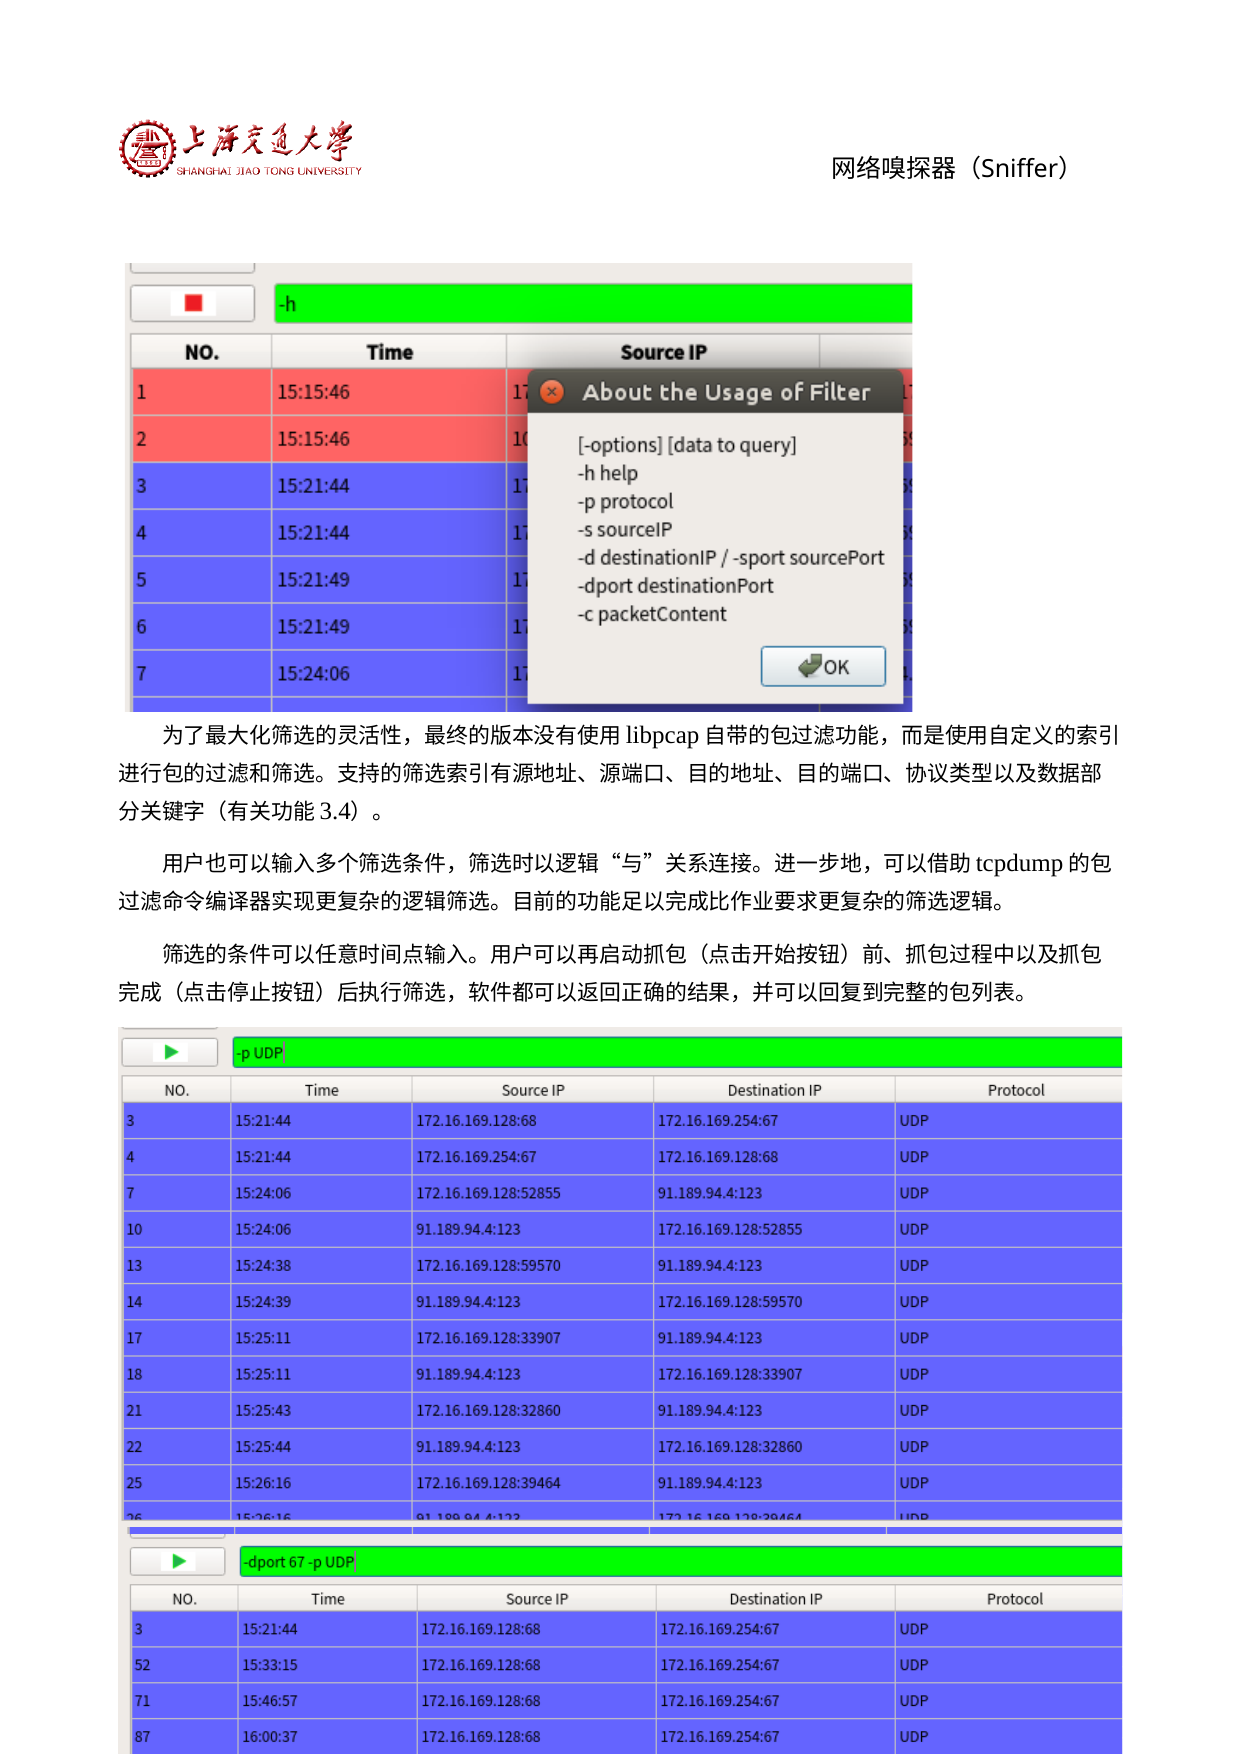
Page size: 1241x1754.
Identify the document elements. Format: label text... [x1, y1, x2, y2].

text 为了最大化筛选的灵活性，最终的版本没有使用libpcap自带的包过滤功能，而是使用自定义的索引进行包的过滤和筛选。支持的筛选索引有源地址、源端口、目的地址、目的端口、协议类型以及数据部分关键字（有关功能3.4）。 [118, 712, 1122, 826]
text 用户也可以输入多个筛选条件，筛选时以逻辑“与”关系连接。进一步地，可以借助tcpdump的包过滤命令编译器实现更复杂的逻辑筛选。目前的功能足以完成比作业要求更复杂的筛选逻辑。 [118, 846, 1122, 916]
picture [124, 263, 913, 712]
picture [118, 118, 362, 178]
text 筛选的条件可以任意时间点输入。用户可以再启动抓包（点击开始按钮）前、抓包过程中以及抓包完成（点击停止按钮）后执行筛选，软件都可以返回正确的结果，并可以回复到完整的包列表。 [118, 937, 1122, 1006]
picture [118, 1027, 1123, 1754]
